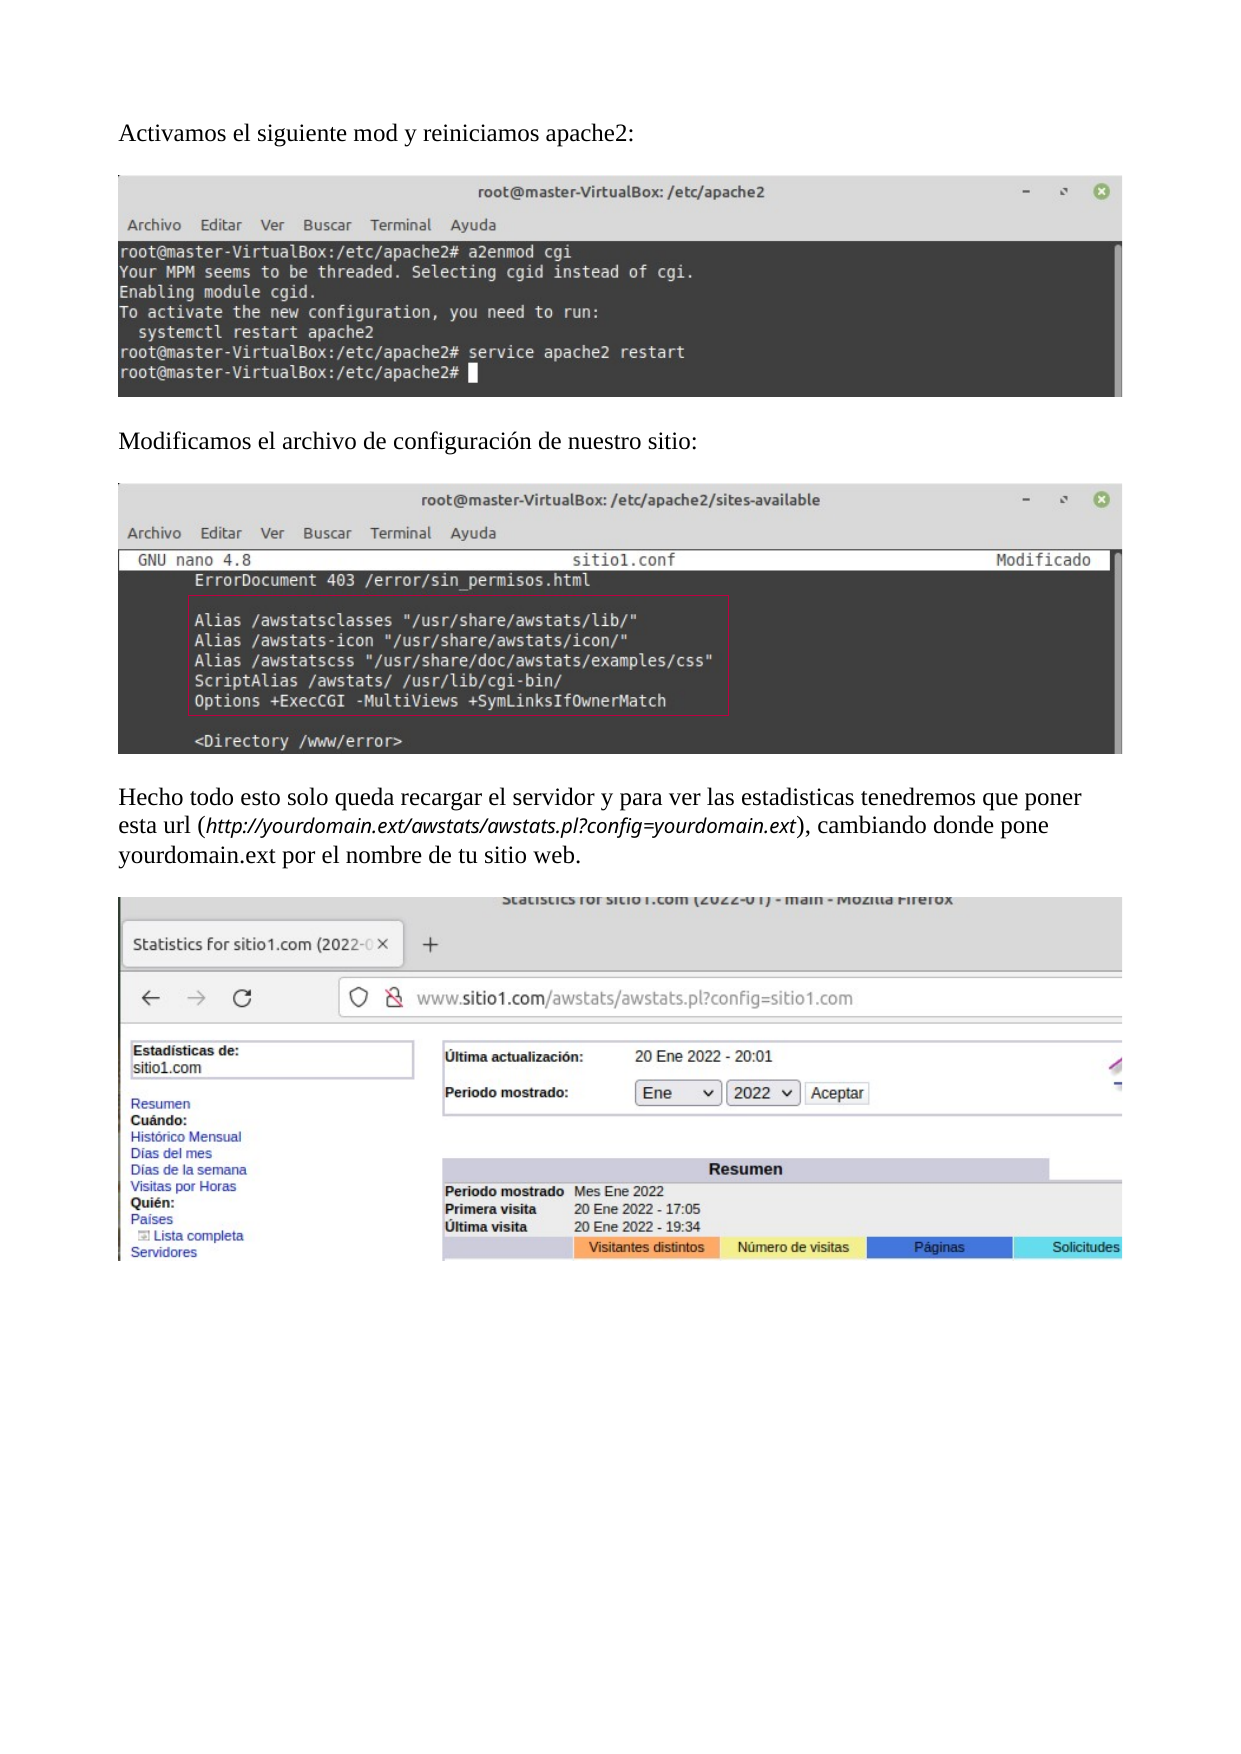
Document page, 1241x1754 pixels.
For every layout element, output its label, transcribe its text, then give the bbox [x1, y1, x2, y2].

picture [118, 897, 1123, 1261]
text Hecho todo esto solo queda recargar el servidor y para ver las estadisticas tenedremos que poner esta url (http://yourdomain.ext/awstats/awstats.pl?config=yourdomain.ext), cambiando donde pone yourdomain.ext por el nombre de tu sitio web. [118, 782, 1122, 869]
picture [118, 175, 1123, 397]
text Activamos el siguiente mod y reiniciamos apache2: [118, 118, 1122, 147]
text Modificamos el archivo de configuración de nuestro sitio: [118, 426, 1122, 454]
picture [118, 483, 1123, 754]
